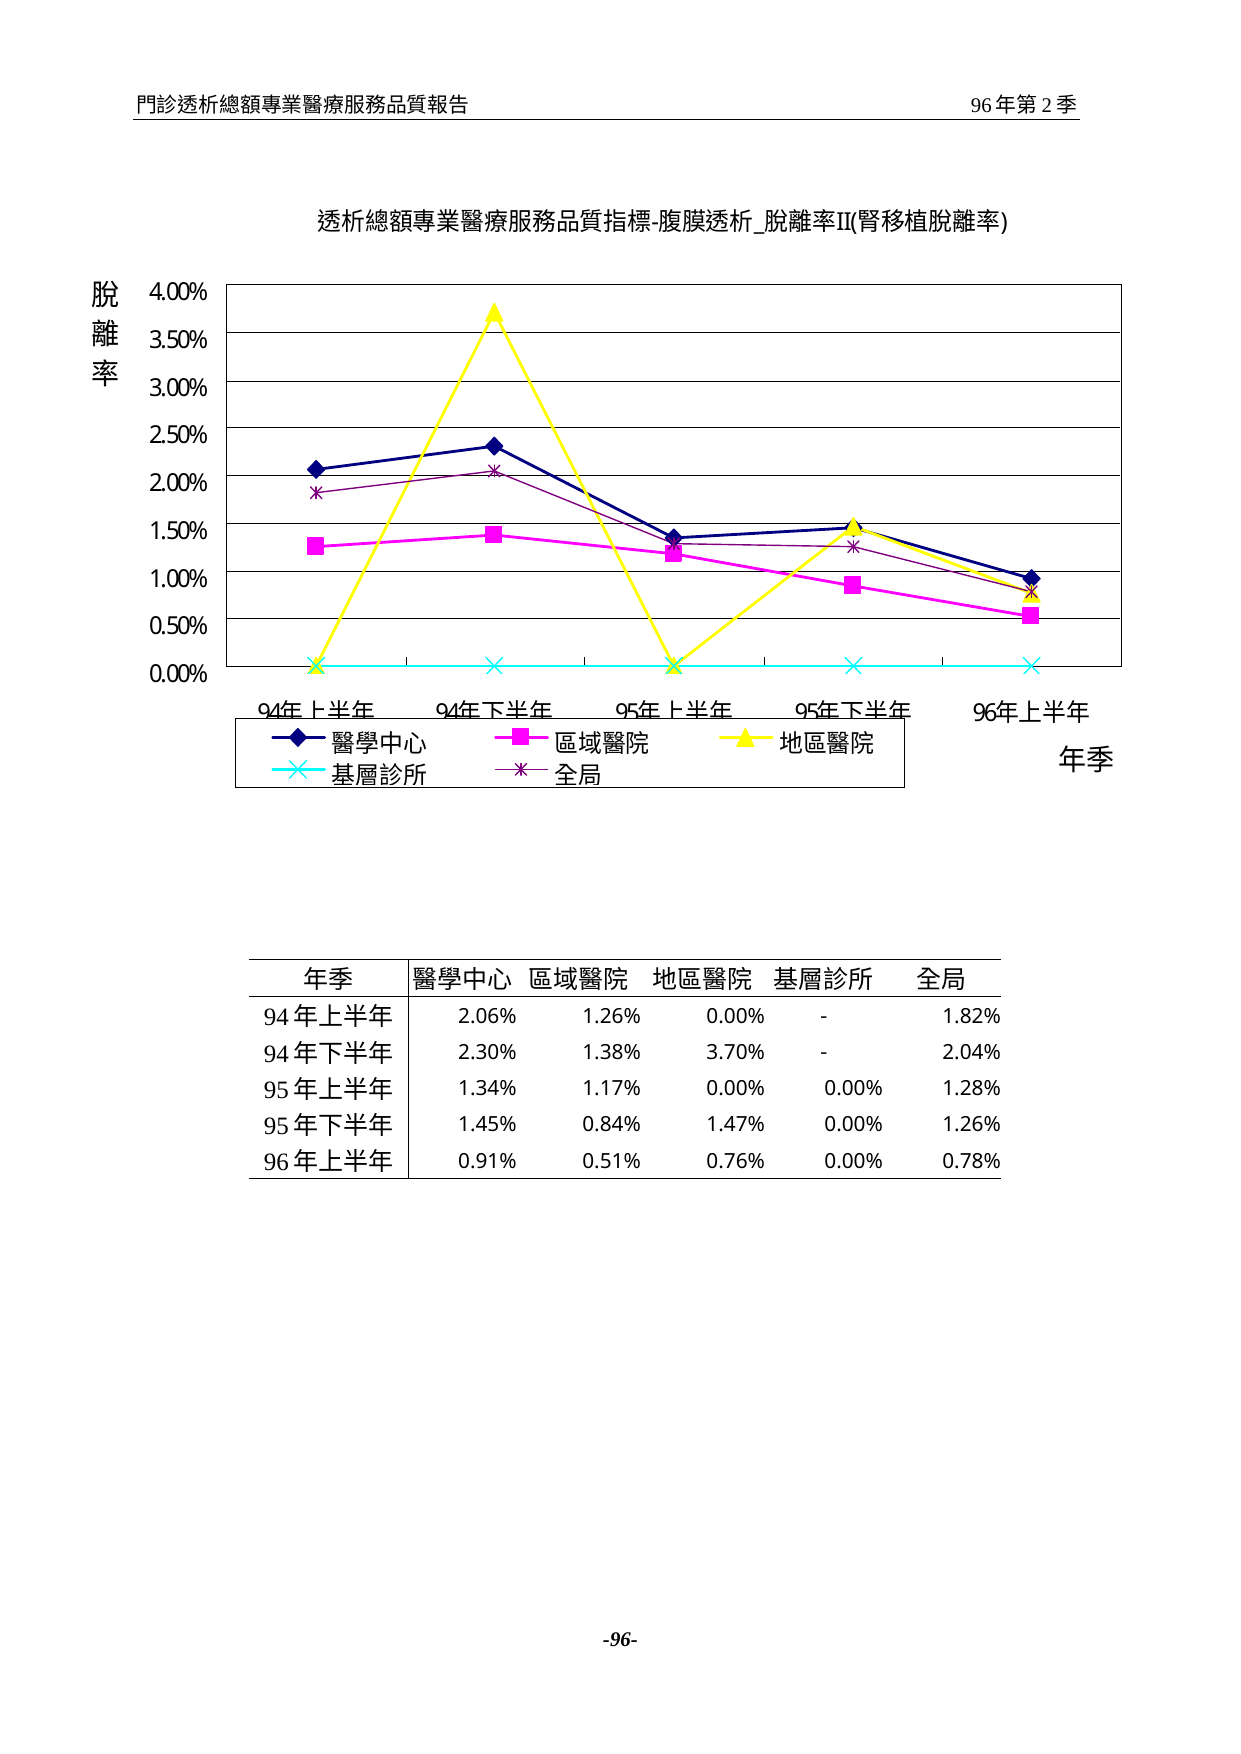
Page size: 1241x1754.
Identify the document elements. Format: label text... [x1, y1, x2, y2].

table_cell 1.82% [883, 997, 1001, 1033]
table_cell 1.28% [883, 1069, 1001, 1106]
table_cell 95年下半年 [249, 1106, 408, 1142]
table_cell - [765, 997, 883, 1033]
table_cell 0.91% [409, 1142, 516, 1178]
table_cell 1.47% [641, 1106, 765, 1142]
table_cell 0.78% [883, 1142, 1001, 1178]
table_header 基層診所 [765, 960, 883, 996]
table_cell 0.76% [641, 1142, 765, 1178]
table_header 地區醫院 [641, 960, 765, 996]
table_cell 1.26% [883, 1106, 1001, 1142]
table_cell 1.38% [516, 1033, 641, 1069]
table_cell 1.34% [409, 1069, 516, 1106]
table_cell 2.06% [409, 997, 516, 1033]
table_cell 94年下半年 [249, 1033, 408, 1069]
table_header 醫學中心 [409, 960, 516, 996]
table_cell 0.00% [765, 1142, 883, 1178]
table_cell 95年上半年 [249, 1069, 408, 1106]
table_cell 96年上半年 [249, 1142, 408, 1178]
table_cell 0.00% [765, 1069, 883, 1106]
table_cell 94年上半年 [249, 997, 408, 1033]
table_header 全局 [883, 960, 1001, 996]
table_cell 1.17% [516, 1069, 641, 1106]
table_cell 0.51% [516, 1142, 641, 1178]
table_cell 1.26% [516, 997, 641, 1033]
table_cell - [765, 1033, 883, 1069]
table_cell 2.30% [409, 1033, 516, 1069]
table_cell 1.45% [409, 1106, 516, 1142]
table_cell 0.00% [641, 997, 765, 1033]
table_cell 2.04% [883, 1033, 1001, 1069]
table_cell 3.70% [641, 1033, 765, 1069]
table_cell 0.00% [765, 1106, 883, 1142]
table_cell 0.84% [516, 1106, 641, 1142]
table_header 年季 [249, 960, 408, 996]
table_header 區域醫院 [516, 960, 641, 996]
table_cell 0.00% [641, 1069, 765, 1106]
